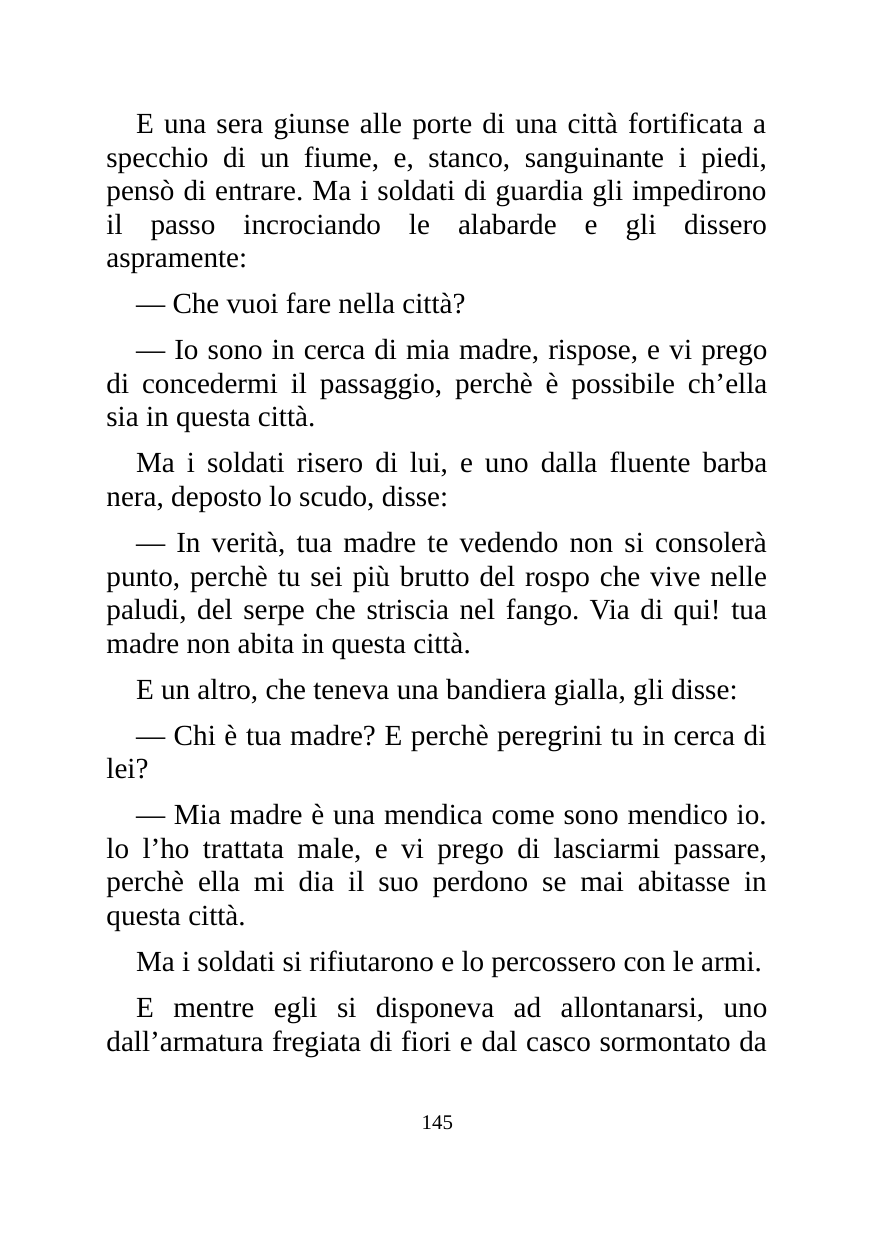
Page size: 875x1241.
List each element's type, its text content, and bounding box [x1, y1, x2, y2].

text — Chi è tua madre? E perchè peregrini tu in cerca di lei? [106, 718, 768, 785]
text E una sera giunse alle porte di una città fortificata a specchio di un fiume, e, stanco, sanguinante i piedi, pensò di entrare. Ma i soldati di guardia gli impedirono il passo incrociando le alabarde e gli dissero aspramente: [106, 106, 768, 274]
text — Io sono in cerca di mia madre, rispose, e vi prego di concedermi il passaggio, perchè è possibile ch’ella sia in questa città. [106, 332, 768, 433]
text — In verità, tua madre te vedendo non si consolerà punto, perchè tu sei più brutto del rospo che vive nelle paludi, del serpe che striscia nel fango. Via di qui! tua madre non abita in questa città. [106, 525, 768, 659]
text E mentre egli si disponeva ad allontanarsi, uno dall’armatura fregiata di fiori e dal casco sormontato da [106, 990, 768, 1057]
text Ma i soldati si rifiutarono e lo percossero con le armi. [106, 944, 768, 978]
text — Che vuoi fare nella città? [106, 286, 768, 320]
text — Mia madre è una mendica come sono mendico io. lo l’ho trattata male, e vi prego di lasciarmi passare, perchè ella mi dia il suo perdono se mai abitasse in questa città. [106, 797, 768, 932]
text Ma i soldati risero di lui, e uno dalla fluente barba nera, deposto lo scudo, disse: [106, 446, 768, 513]
text E un altro, che teneva una bandiera gialla, gli disse: [106, 672, 768, 705]
